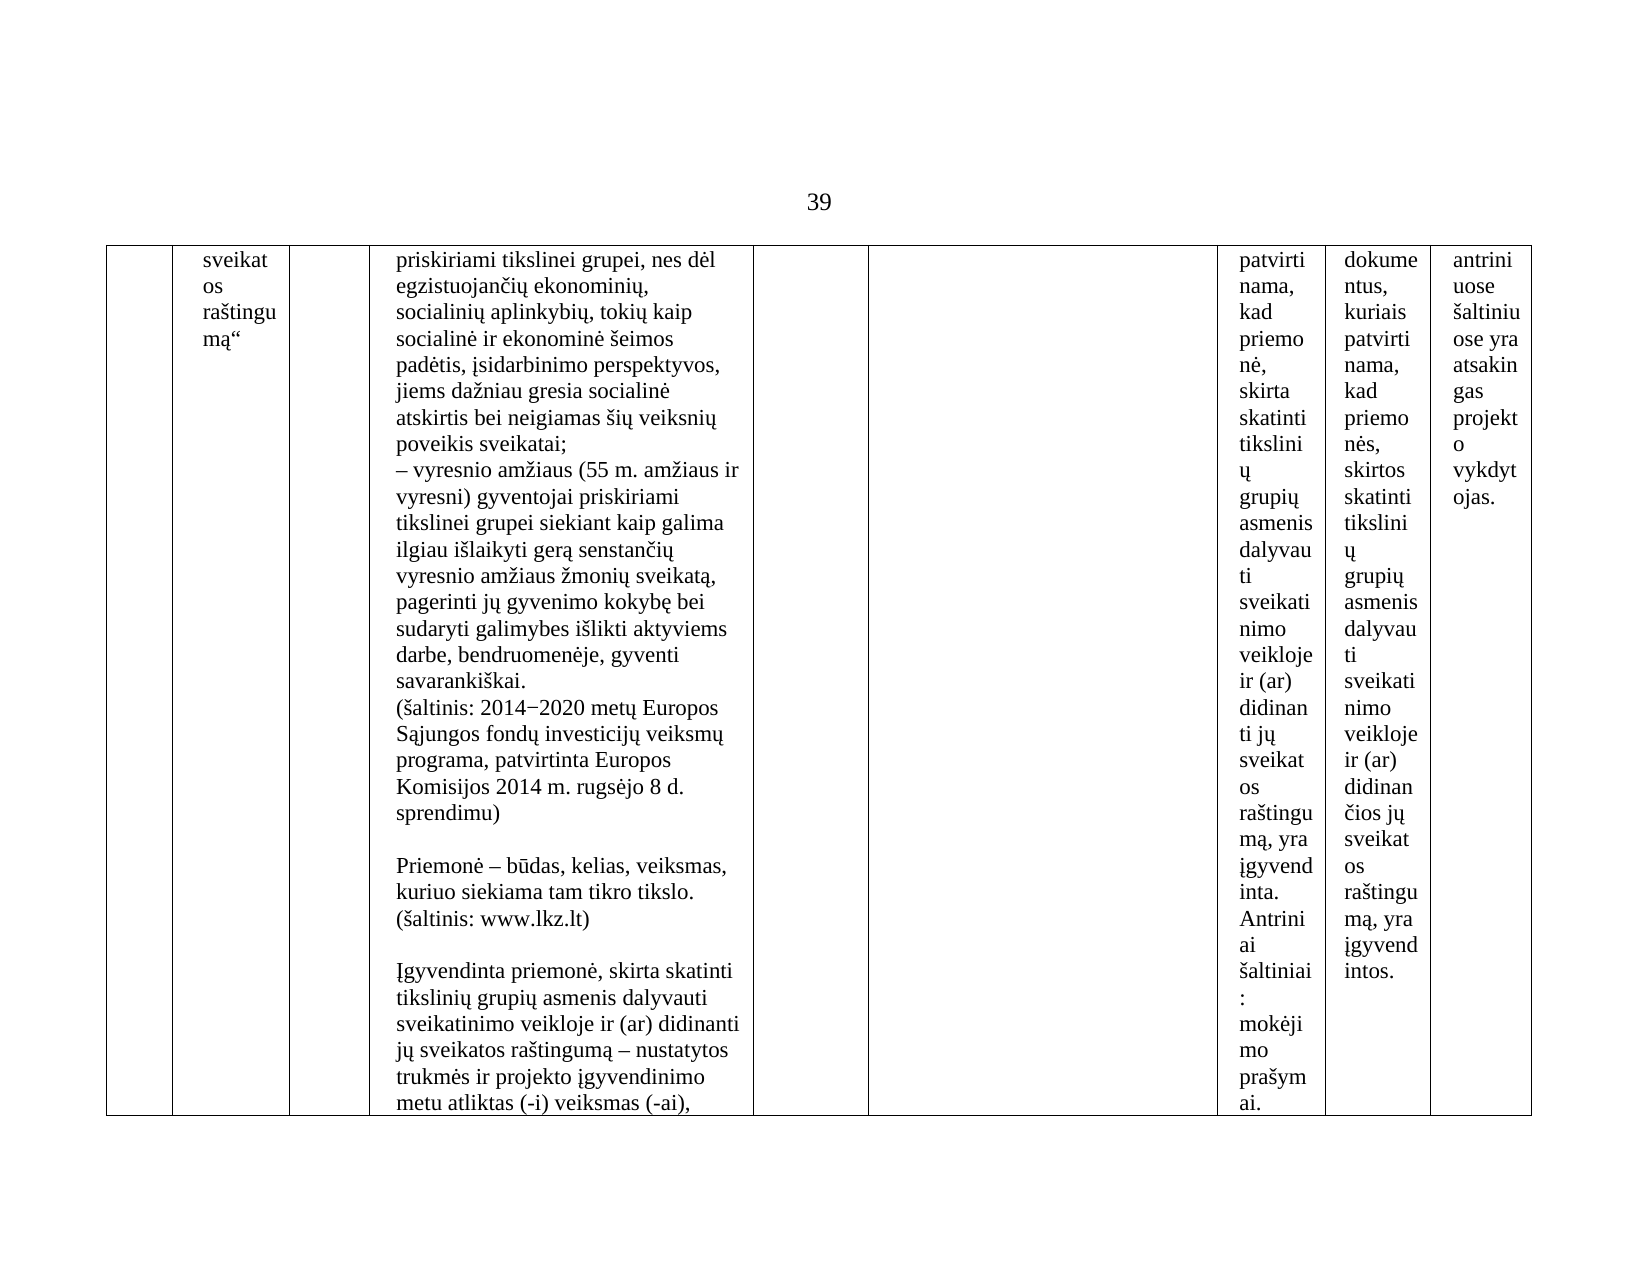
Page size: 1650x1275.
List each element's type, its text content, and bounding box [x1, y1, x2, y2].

table_cell patvirtinama, kad priemonė, skirta skatinti tikslinių grupių asmenis dalyvauti sveikatinimo veikloje ir (ar) didinanti jų sveikatos raštingumą, yra įgyvendinta. Antriniai šaltiniai: mokėjimo prašymai. [1218, 246, 1325, 1115]
table_cell antriniuose šaltiniuose yra atsakingas projekto vykdytojas. [1431, 246, 1531, 1115]
table_cell [290, 246, 369, 1115]
table_cell [107, 246, 172, 1115]
table_cell priskiriami tikslinei grupei, nes dėl egzistuojančių ekonominių, socialinių aplinkybių, tokių kaip socialinė ir ekonominė šeimos padėtis, įsidarbinimo perspektyvos, jiems dažniau gresia socialinė atskirtis bei neigiamas šių veiksnių poveikis sveikatai; – vyresnio amžiaus (55 m. amžiaus ir vyresni) gyventojai priskiriami tikslinei grupei siekiant kaip galima ilgiau išlaikyti gerą senstančių vyresnio amžiaus žmonių sveikatą, pagerinti jų gyvenimo kokybę bei sudaryti galimybes išlikti aktyviems darbe, bendruomenėje, gyventi savarankiškai. (šaltinis: 2014−2020 metų Europos Sąjungos fondų investicijų veiksmų programa, patvirtinta Europos Komisijos 2014 m. rugsėjo 8 d. sprendimu) Priemonė – būdas, kelias, veiksmas, kuriuo siekiama tam tikro tikslo. (šaltinis: www.lkz.lt) Įgyvendinta priemonė, skirta skatinti tikslinių grupių asmenis dalyvauti sveikatinimo veikloje ir (ar) didinanti jų sveikatos raštingumą – nustatytos trukmės ir projekto įgyvendinimo metu atliktas (-i) veiksmas (-ai), [370, 246, 753, 1115]
table_cell dokumentus, kuriais patvirtinama, kad priemonės, skirtos skatinti tikslinių grupių asmenis dalyvauti sveikatinimo veikloje ir (ar) didinančios jų sveikatos raštingumą, yra įgyvendintos. [1326, 246, 1430, 1115]
table_cell sveikatos raštingumą“ [173, 246, 289, 1115]
table_cell [869, 246, 1217, 1115]
table_cell [754, 246, 868, 1115]
